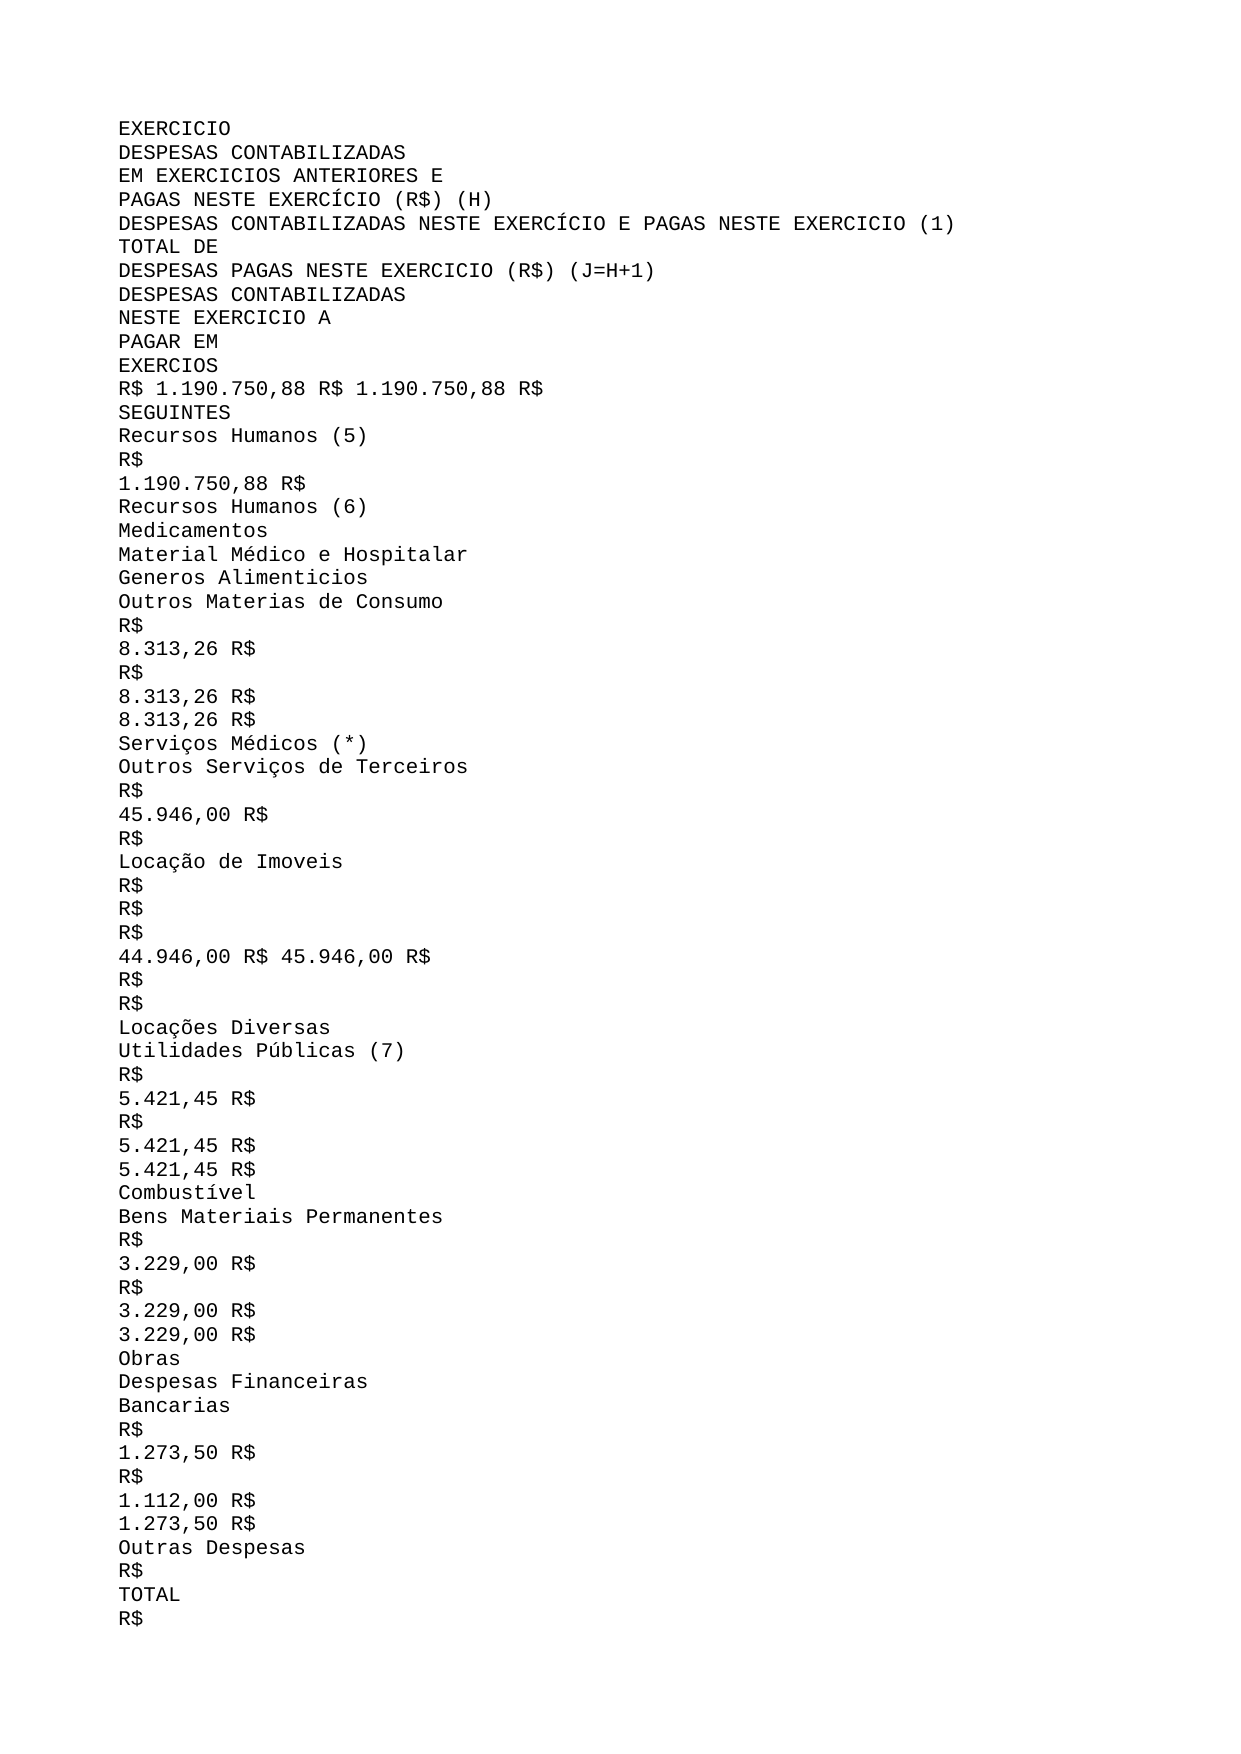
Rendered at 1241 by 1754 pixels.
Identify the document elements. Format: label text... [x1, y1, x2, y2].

text Recursos Humanos (6) [118, 496, 1122, 520]
text R$ [118, 1419, 1122, 1442]
text R$ [118, 1064, 1122, 1088]
text 1.273,50 R$ [118, 1442, 1122, 1466]
text 1.190.750,88 R$ [118, 473, 1122, 496]
text Despesas Financeiras [118, 1371, 1122, 1395]
text EXERCICIO [118, 118, 1122, 142]
text Recursos Humanos (5) [118, 426, 1122, 449]
text DESPESAS PAGAS NESTE EXERCICIO (R$) (J=H+1) [118, 260, 1122, 284]
text EXERCIOS [118, 354, 1122, 378]
text Serviços Médicos (*) [118, 733, 1122, 757]
text Outras Despesas [118, 1537, 1122, 1561]
text Bens Materiais Permanentes [118, 1206, 1122, 1229]
text SEGUINTES [118, 402, 1122, 426]
text R$ [118, 969, 1122, 993]
text TOTAL DE [118, 236, 1122, 260]
text R$ [118, 615, 1122, 638]
text Outros Serviços de Terceiros [118, 757, 1122, 780]
text DESPESAS CONTABILIZADAS [118, 142, 1122, 165]
text 5.421,45 R$ [118, 1158, 1122, 1182]
text 3.229,00 R$ [118, 1300, 1122, 1324]
text Utilidades Públicas (7) [118, 1040, 1122, 1064]
text Locação de Imoveis [118, 851, 1122, 875]
text DESPESAS CONTABILIZADAS [118, 284, 1122, 307]
text 5.421,45 R$ [118, 1135, 1122, 1158]
text 3.229,00 R$ [118, 1324, 1122, 1348]
text EM EXERCICIOS ANTERIORES E [118, 165, 1122, 189]
text Locações Diversas [118, 1017, 1122, 1040]
text NESTE EXERCICIO A [118, 307, 1122, 331]
text 3.229,00 R$ [118, 1253, 1122, 1277]
text TOTAL [118, 1584, 1122, 1608]
text 5.421,45 R$ [118, 1088, 1122, 1111]
text PAGAS NESTE EXERCÍCIO (R$) (H) [118, 189, 1122, 213]
text Obras [118, 1348, 1122, 1371]
text Combustível [118, 1182, 1122, 1206]
text Outros Materias de Consumo [118, 591, 1122, 615]
text Bancarias [118, 1395, 1122, 1419]
text 44.946,00 R$ 45.946,00 R$ [118, 946, 1122, 969]
text R$ [118, 898, 1122, 922]
text R$ [118, 1277, 1122, 1300]
text 1.273,50 R$ [118, 1513, 1122, 1537]
text 1.112,00 R$ [118, 1489, 1122, 1513]
text R$ [118, 875, 1122, 898]
text R$ [118, 993, 1122, 1017]
text R$ [118, 1229, 1122, 1253]
text R$ [118, 780, 1122, 804]
text R$ [118, 922, 1122, 946]
text DESPESAS CONTABILIZADAS NESTE EXERCÍCIO E PAGAS NESTE EXERCICIO (1) [118, 213, 1122, 236]
text Material Médico e Hospitalar [118, 544, 1122, 567]
text 8.313,26 R$ [118, 709, 1122, 733]
text R$ [118, 1561, 1122, 1584]
text Medicamentos [118, 520, 1122, 544]
text R$ [118, 1111, 1122, 1135]
text 8.313,26 R$ [118, 686, 1122, 709]
text R$ [118, 1466, 1122, 1489]
text Generos Alimenticios [118, 567, 1122, 591]
text R$ 1.190.750,88 R$ 1.190.750,88 R$ [118, 378, 1122, 402]
text PAGAR EM [118, 331, 1122, 354]
text 8.313,26 R$ [118, 638, 1122, 662]
text R$ [118, 449, 1122, 473]
text R$ [118, 1608, 1122, 1631]
text 45.946,00 R$ [118, 804, 1122, 827]
text R$ [118, 662, 1122, 686]
text R$ [118, 827, 1122, 851]
